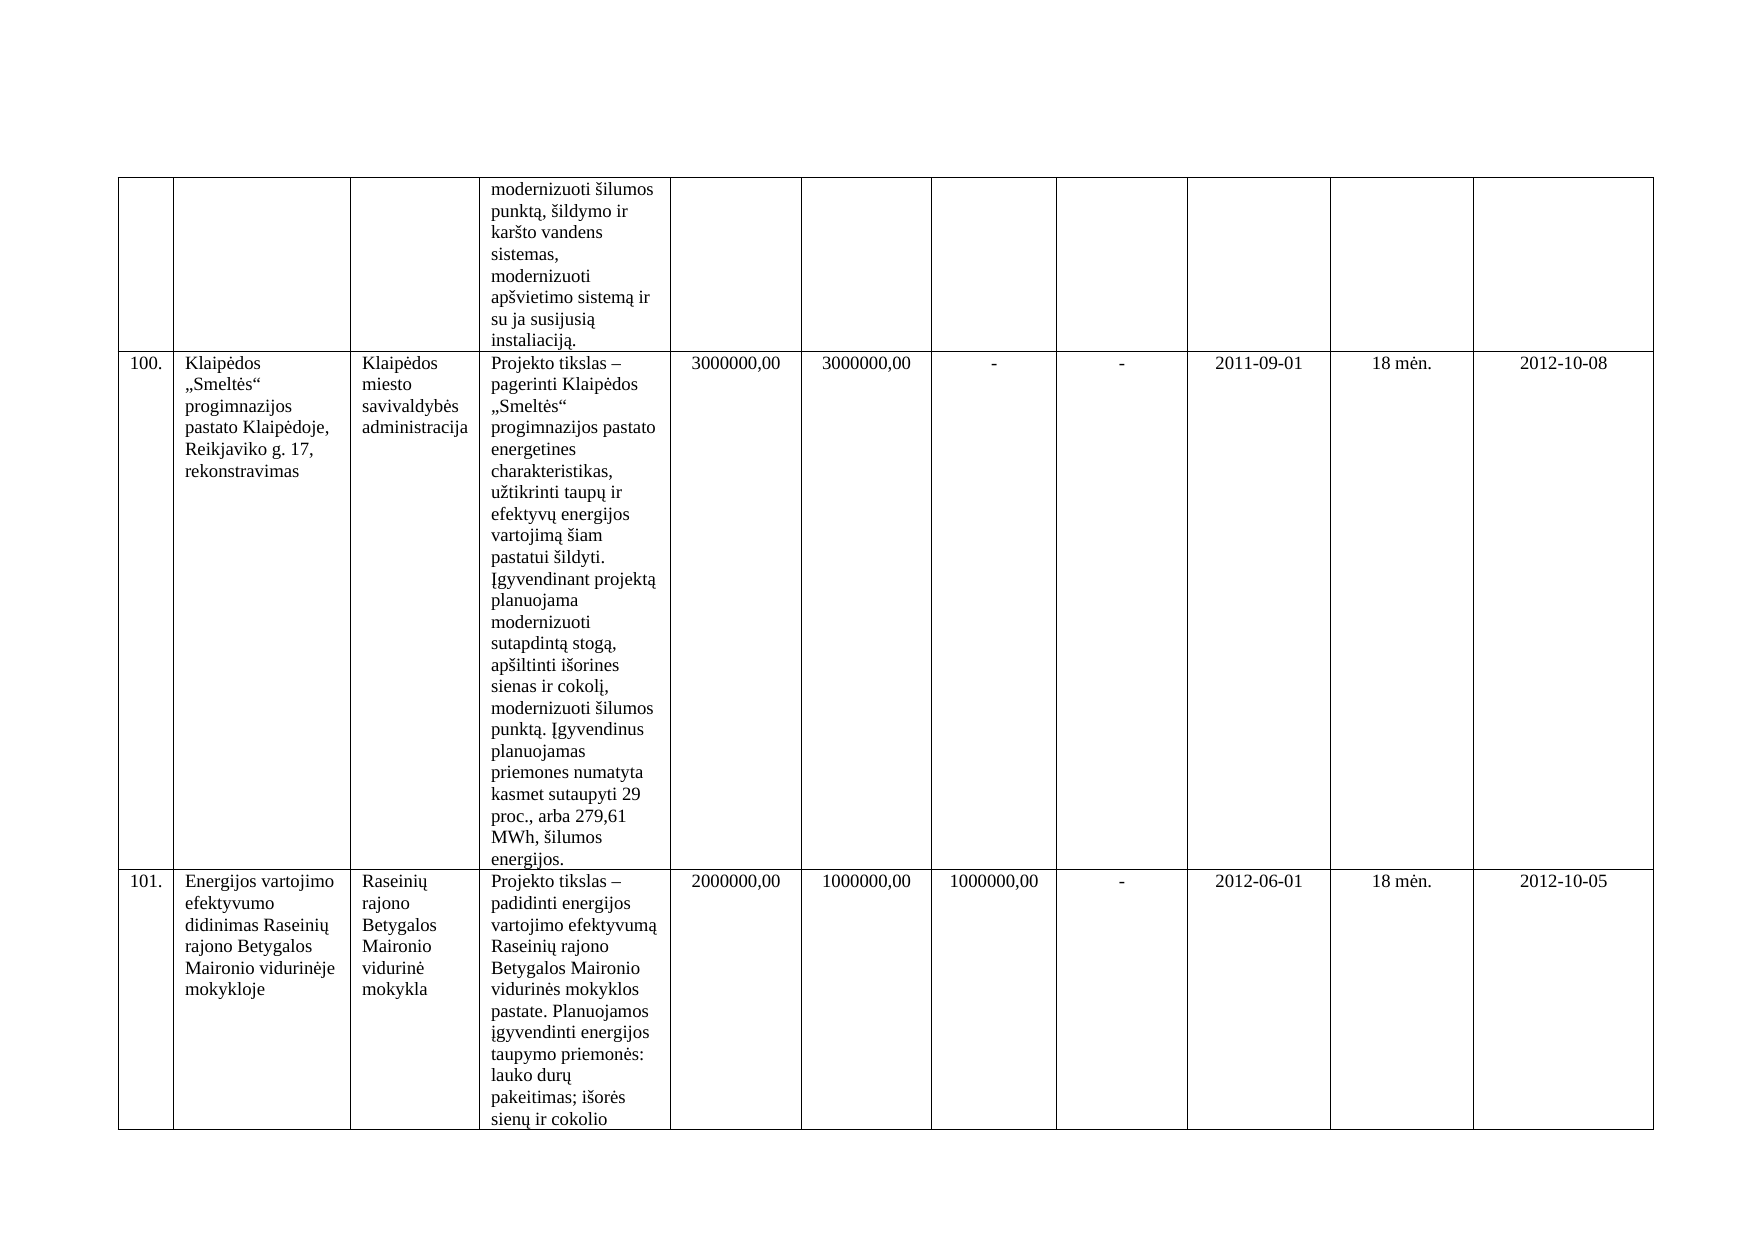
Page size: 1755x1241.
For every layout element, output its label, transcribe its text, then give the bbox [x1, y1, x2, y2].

table_cell 100. [119, 352, 173, 869]
table_cell [351, 178, 479, 351]
table_cell Klaipėdos miesto savivaldybės administracija [351, 352, 479, 869]
table_cell - [932, 352, 1056, 869]
table_cell [671, 178, 801, 351]
table_cell 2011-09-01 [1188, 352, 1330, 869]
table_cell [174, 178, 350, 351]
table_cell 2012-06-01 [1188, 870, 1330, 1129]
table_cell - [1057, 352, 1187, 869]
table_cell modernizuoti šilumos punktą, šildymo ir karšto vandens sistemas, modernizuoti apšvietimo sistemą ir su ja susijusią instaliaciją. [480, 178, 670, 351]
table_cell 18 mėn. [1331, 870, 1473, 1129]
table_cell Energijos vartojimo efektyvumo didinimas Raseinių rajono Betygalos Maironio vidurinėje mokykloje [174, 870, 350, 1129]
table_cell 2012-10-05 [1474, 870, 1653, 1129]
table_cell Projekto tikslas – padidinti energijos vartojimo efektyvumą Raseinių rajono Betygalos Maironio vidurinės mokyklos pastate. Planuojamos įgyvendinti energijos taupymo priemonės: lauko durų pakeitimas; išorės sienų ir cokolio [480, 870, 670, 1129]
table_cell Raseinių rajono Betygalos Maironio vidurinė mokykla [351, 870, 479, 1129]
table_cell [1331, 178, 1473, 351]
table_cell 3000000,00 [671, 352, 801, 869]
table_cell 2000000,00 [671, 870, 801, 1129]
table_cell [802, 178, 931, 351]
table_cell 1000000,00 [802, 870, 931, 1129]
table_cell - [932, 178, 1056, 351]
table_cell - [1057, 178, 1187, 351]
table_cell 3000000,00 [802, 352, 931, 869]
table_cell Klaipėdos „Smeltės“ progimnazijos pastato Klaipėdoje, Reikjaviko g. 17, rekonstravimas [174, 352, 350, 869]
table_cell - [1057, 870, 1187, 1129]
table_cell Projekto tikslas – pagerinti Klaipėdos „Smeltės“ progimnazijos pastato energetines charakteristikas, užtikrinti taupų ir efektyvų energijos vartojimą šiam pastatui šildyti. Įgyvendinant projektą planuojama modernizuoti sutapdintą stogą, apšiltinti išorines sienas ir cokolį, modernizuoti šilumos punktą. Įgyvendinus planuojamas priemones numatyta kasmet sutaupyti 29 proc., arba 279,61 MWh, šilumos energijos. [480, 352, 670, 869]
table_cell [1474, 178, 1653, 351]
table_cell 101. [119, 870, 173, 1129]
table_cell [119, 178, 173, 351]
table_cell 1000000,00 [932, 870, 1056, 1129]
table_cell [1188, 178, 1330, 351]
table_cell 18 mėn. [1331, 352, 1473, 869]
table_cell 2012-10-08 [1474, 352, 1653, 869]
